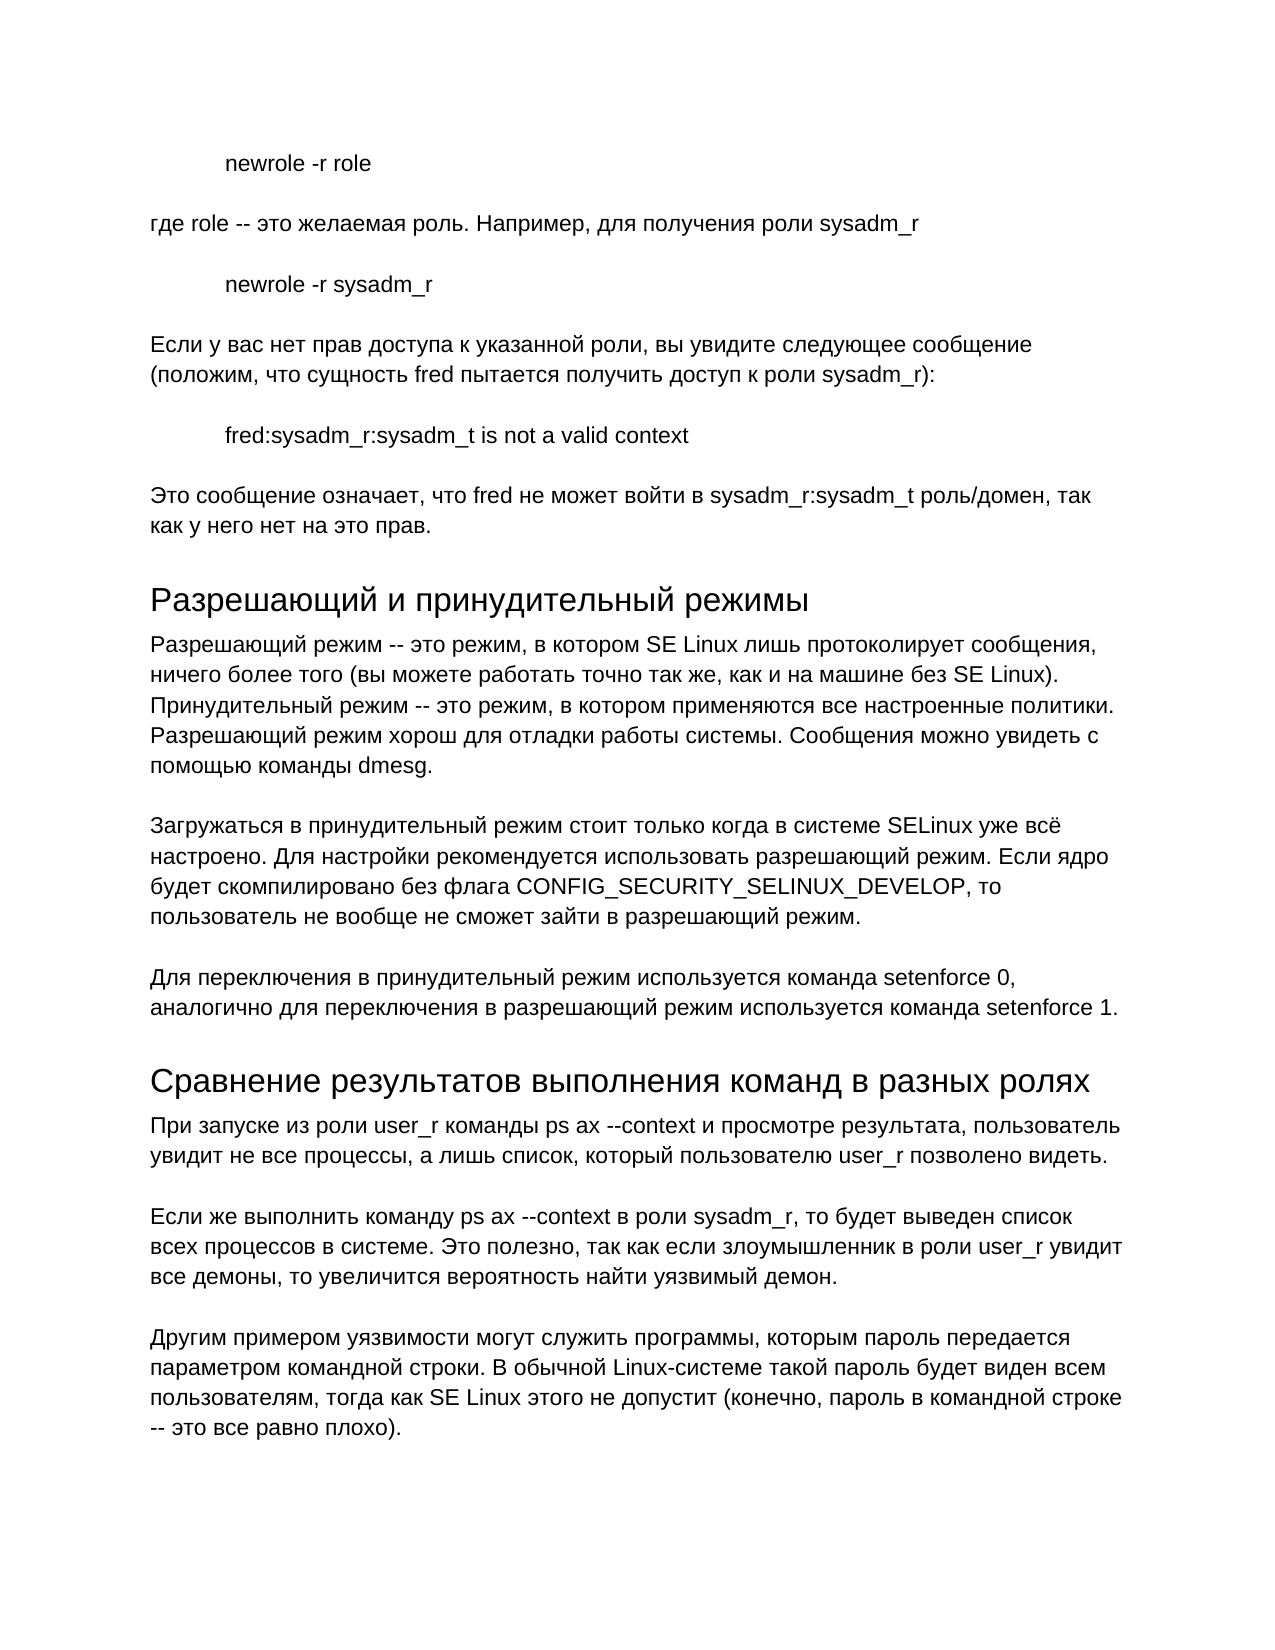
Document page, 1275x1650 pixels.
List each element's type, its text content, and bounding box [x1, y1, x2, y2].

text newrole -r sysadm_r [150, 271, 1125, 297]
text Это сообщение означает, что fred не может войти в sysadm_r:sysadm_t роль/домен, так как у него нет на это прав. [150, 482, 1125, 539]
text Если у вас нет прав доступа к указанной роли, вы увидите следующее сообщение (положим, что сущность fred пытается получить доступ к роли sysadm_r): [150, 331, 1125, 388]
text При запуске из роли user_r команды ps ax --context и просмотре результата, пользователь увидит не все процессы, а лишь список, который пользователю user_r позволено видеть. [150, 1112, 1125, 1169]
text Загружаться в принудительный режим стоит только когда в системе SELinux уже всё настроено. Для настройки рекомендуется использовать разрешающий режим. Если ядро будет скомпилировано без флага CONFIG_SECURITY_SELINUX_DEVELOP, то пользователь не вообще не сможет зайти в разрешающий режим. [150, 812, 1125, 929]
text Если же выполнить команду ps ax --context в роли sysadm_r, то будет выведен список всех процессов в системе. Это полезно, так как если злоумышленник в роли user_r увидит все демоны, то увеличится вероятность найти уязвимый демон. [150, 1203, 1125, 1290]
text Разрешающий режим -- это режим, в котором SE Linux лишь протоколирует сообщения, ничего более того (вы можете работать точно так же, как и на машине без SE Linux). Принудительный режим -- это режим, в котором применяются все настроенные политики. Разрешающий режим хорош для отладки работы системы. Сообщения можно увидеть с помощью команды dmesg. [150, 631, 1125, 778]
text newrole -r role [150, 150, 1125, 176]
subtitle Разрешающий и принудительный режимы [150, 580, 1125, 619]
text fred:sysadm_r:sysadm_t is not a valid context [150, 422, 1125, 448]
text Другим примером уязвимости могут служить программы, которым пароль передается параметром командной строки. В обычной Linux-системе такой пароль будет виден всем пользователям, тогда как SE Linux этого не допустит (конечно, пароль в командной строке -- это все равно плохо). [150, 1324, 1125, 1441]
subtitle Сравнение результатов выполнения команд в разных ролях [150, 1061, 1125, 1100]
text Для переключения в принудительный режим используется команда setenforce 0, аналогично для переключения в разрешающий режим используется команда setenforce 1. [150, 963, 1125, 1020]
text где role -- это желаемая роль. Например, для получения роли sysadm_r [150, 210, 1125, 237]
